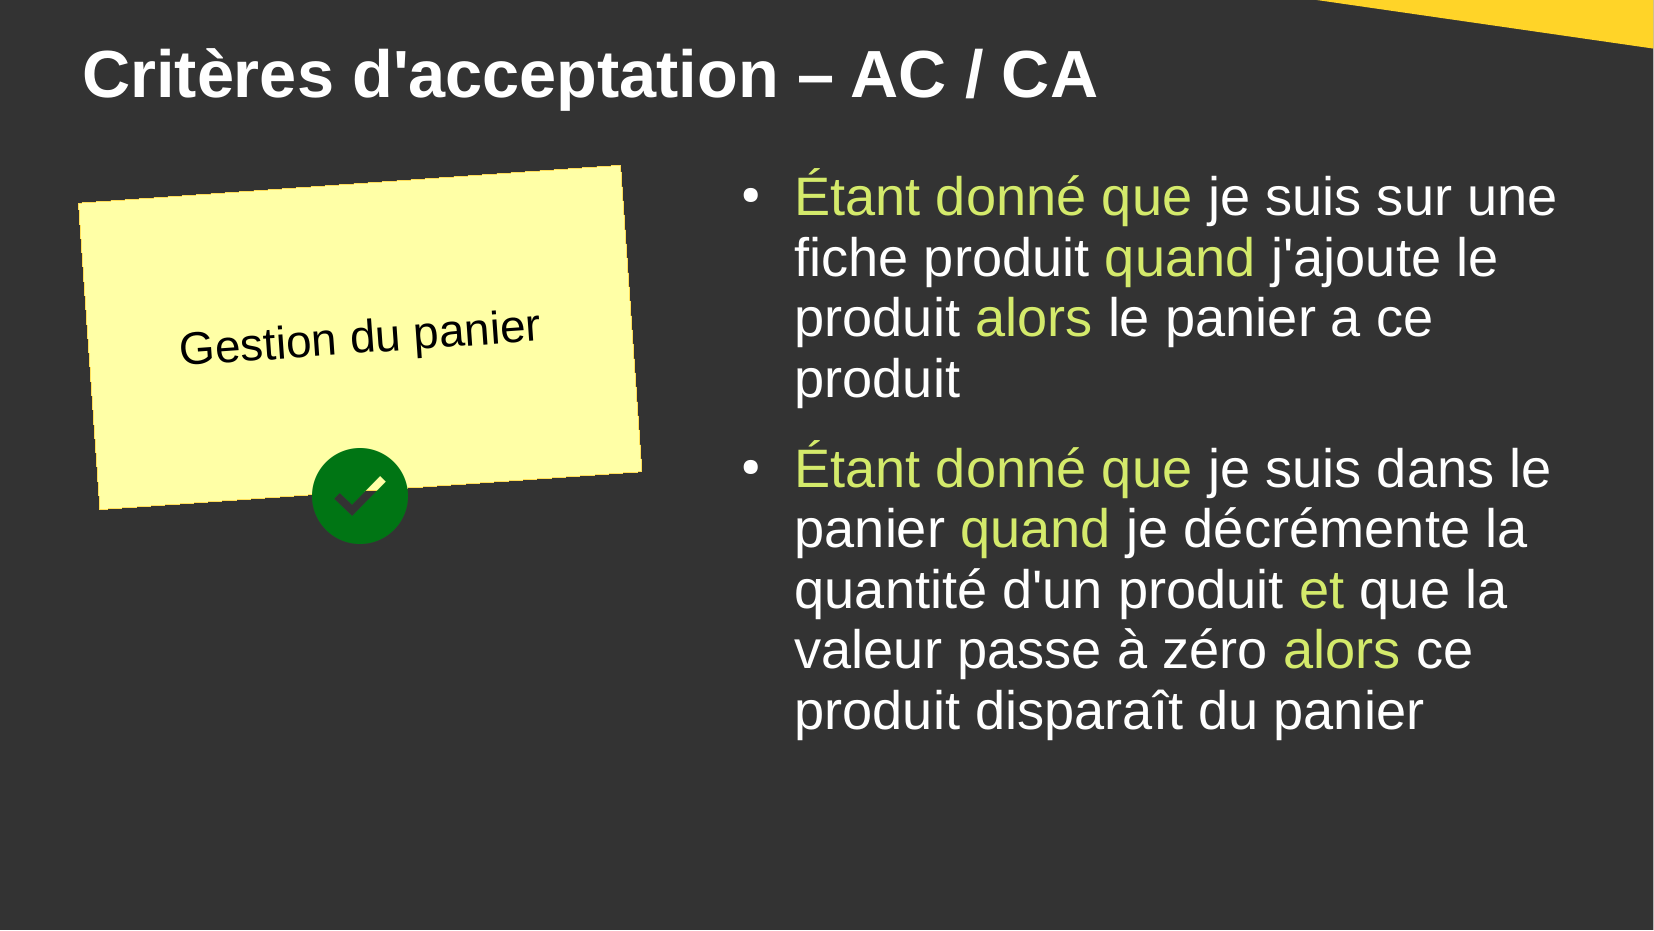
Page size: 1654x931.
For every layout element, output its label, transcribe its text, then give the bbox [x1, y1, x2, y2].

title Critères d'acceptation – AC / CA [82, 37, 1571, 122]
picture [312, 448, 408, 544]
text_box [1316, 0, 1654, 49]
text_box Étant donné que je suis sur une fiche produit quand j'ajoute le produit alors le panier a ce produit Étant donné que je suis dans le panier quand je décrémente la quantité d'un produit et que la valeur passe à zéro alors ce produit disparaît du panier [708, 159, 1607, 749]
text_box Gestion du panier [78, 165, 642, 510]
